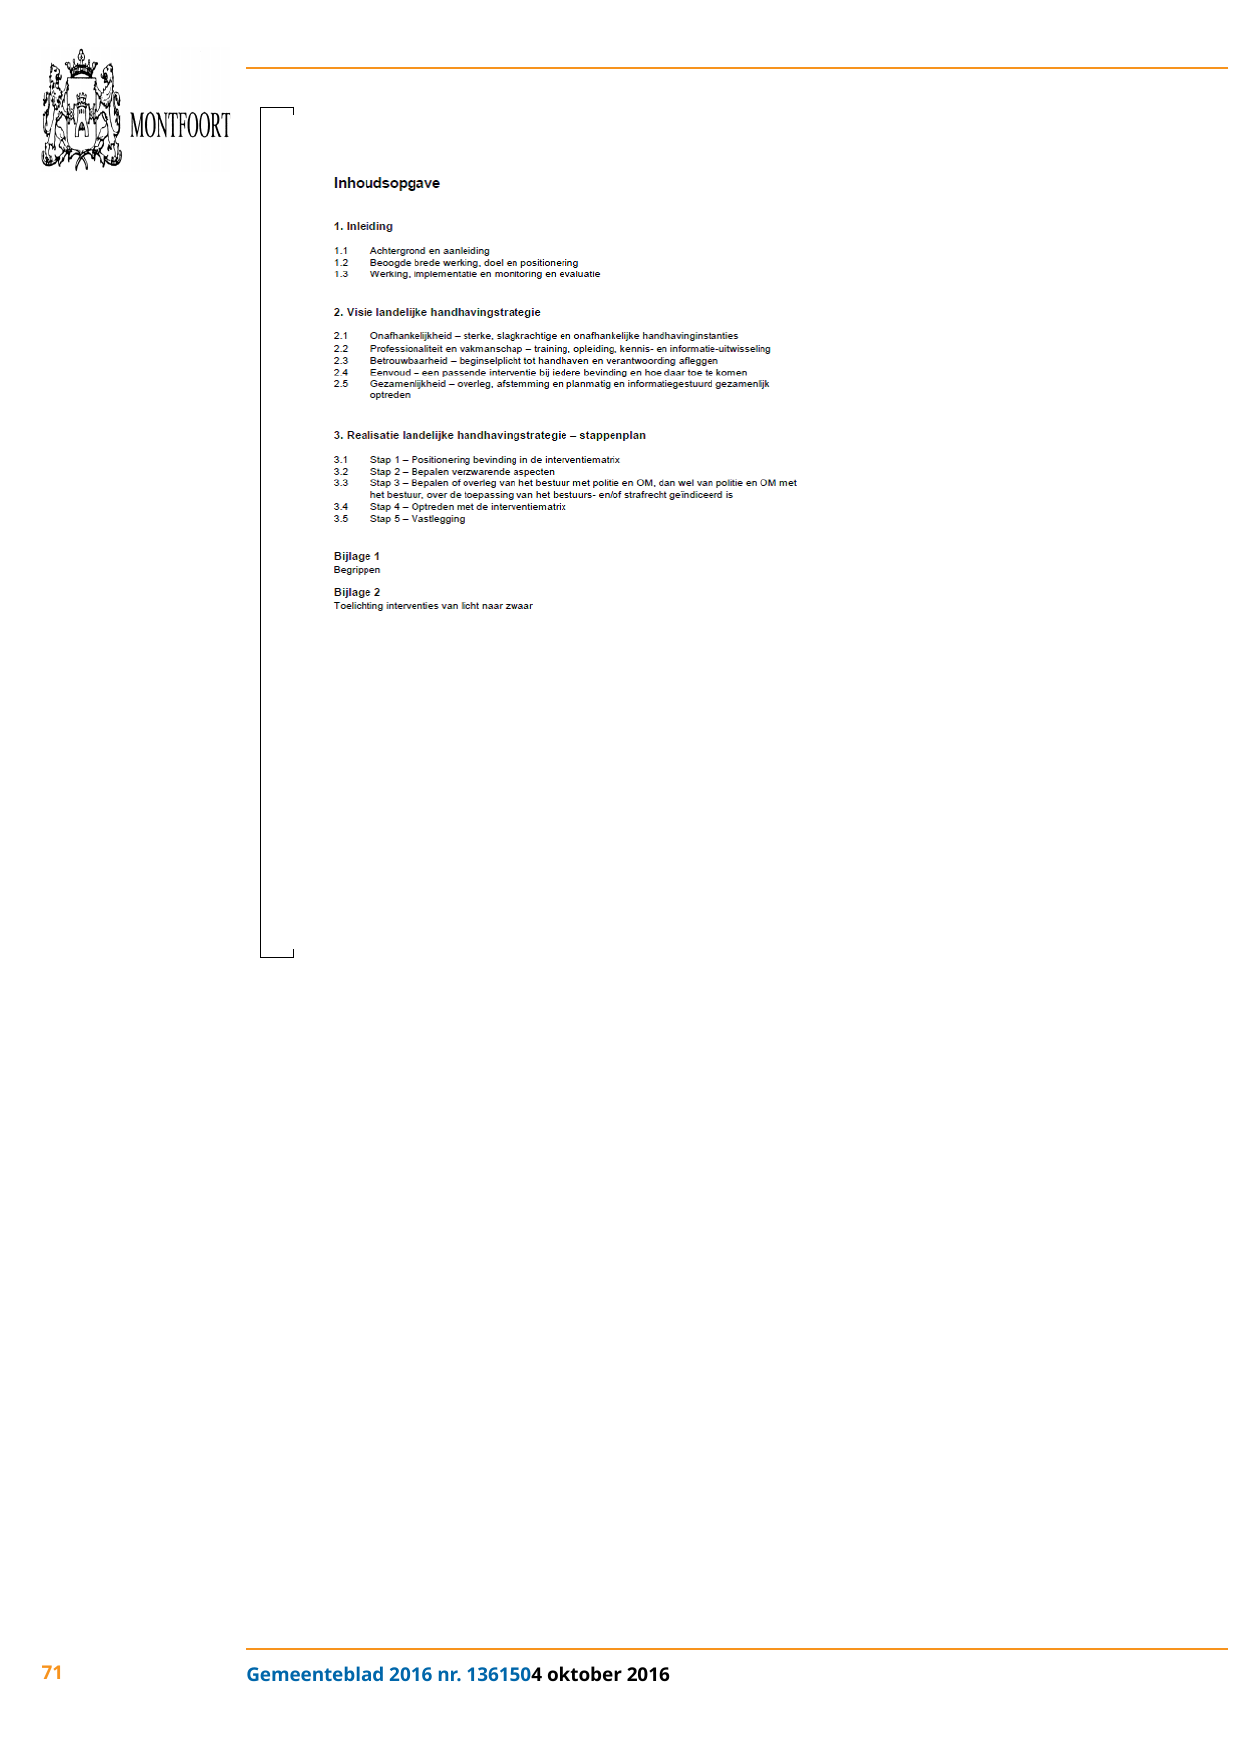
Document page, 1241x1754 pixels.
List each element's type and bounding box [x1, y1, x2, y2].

picture [268, 115, 860, 949]
picture [41, 47, 231, 172]
